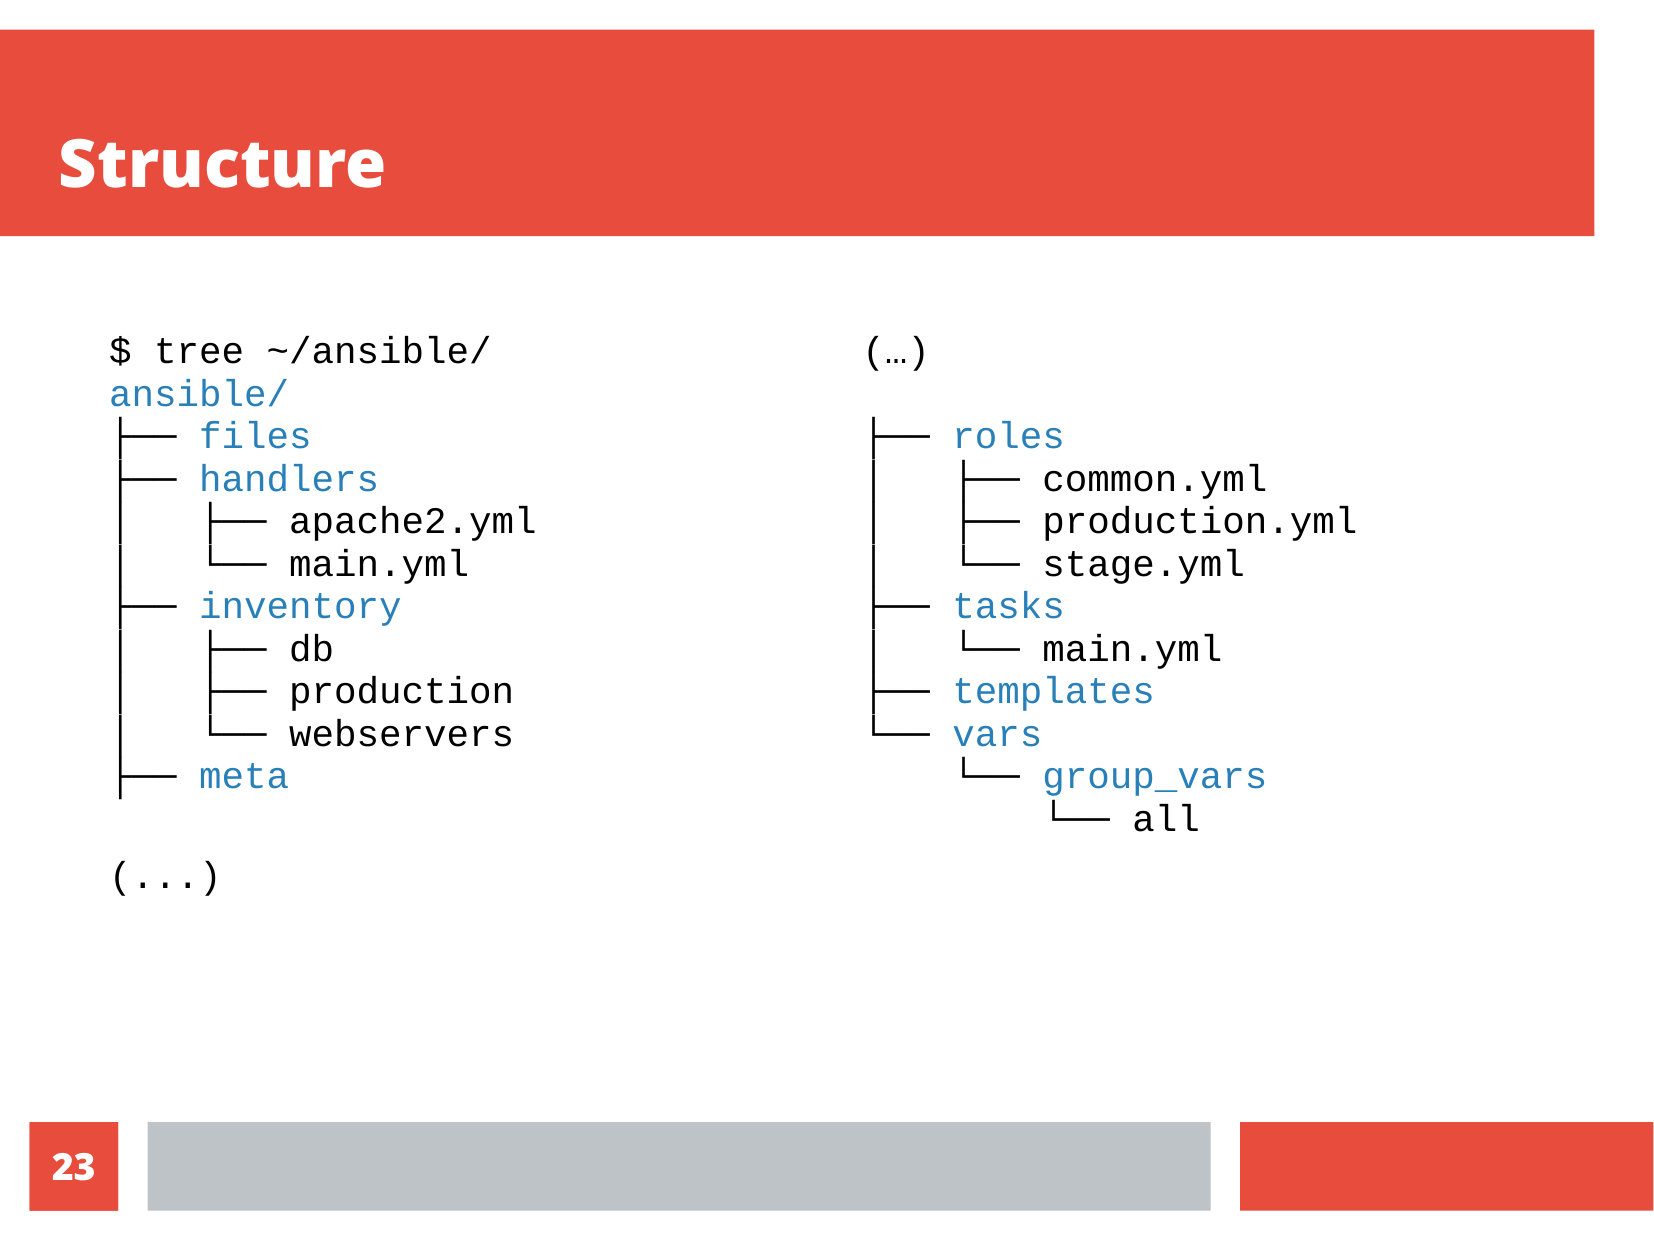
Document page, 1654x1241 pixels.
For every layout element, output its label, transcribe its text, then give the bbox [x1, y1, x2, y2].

table_header $ tree ~/ansible/ ansible/ ├── files ├── handlers │ ├── apache2.yml │ └── main.yml ├── inventory │ ├── db │ ├── production │ └── webservers ├── meta (...) [60, 326, 812, 907]
table_header (…) ├── roles │ ├── common.yml │ ├── production.yml │ └── stage.yml ├── tasks │ └── main.yml ├── templates └── vars └── group_vars └── all [813, 326, 1565, 907]
title Structure [59, 59, 1595, 207]
